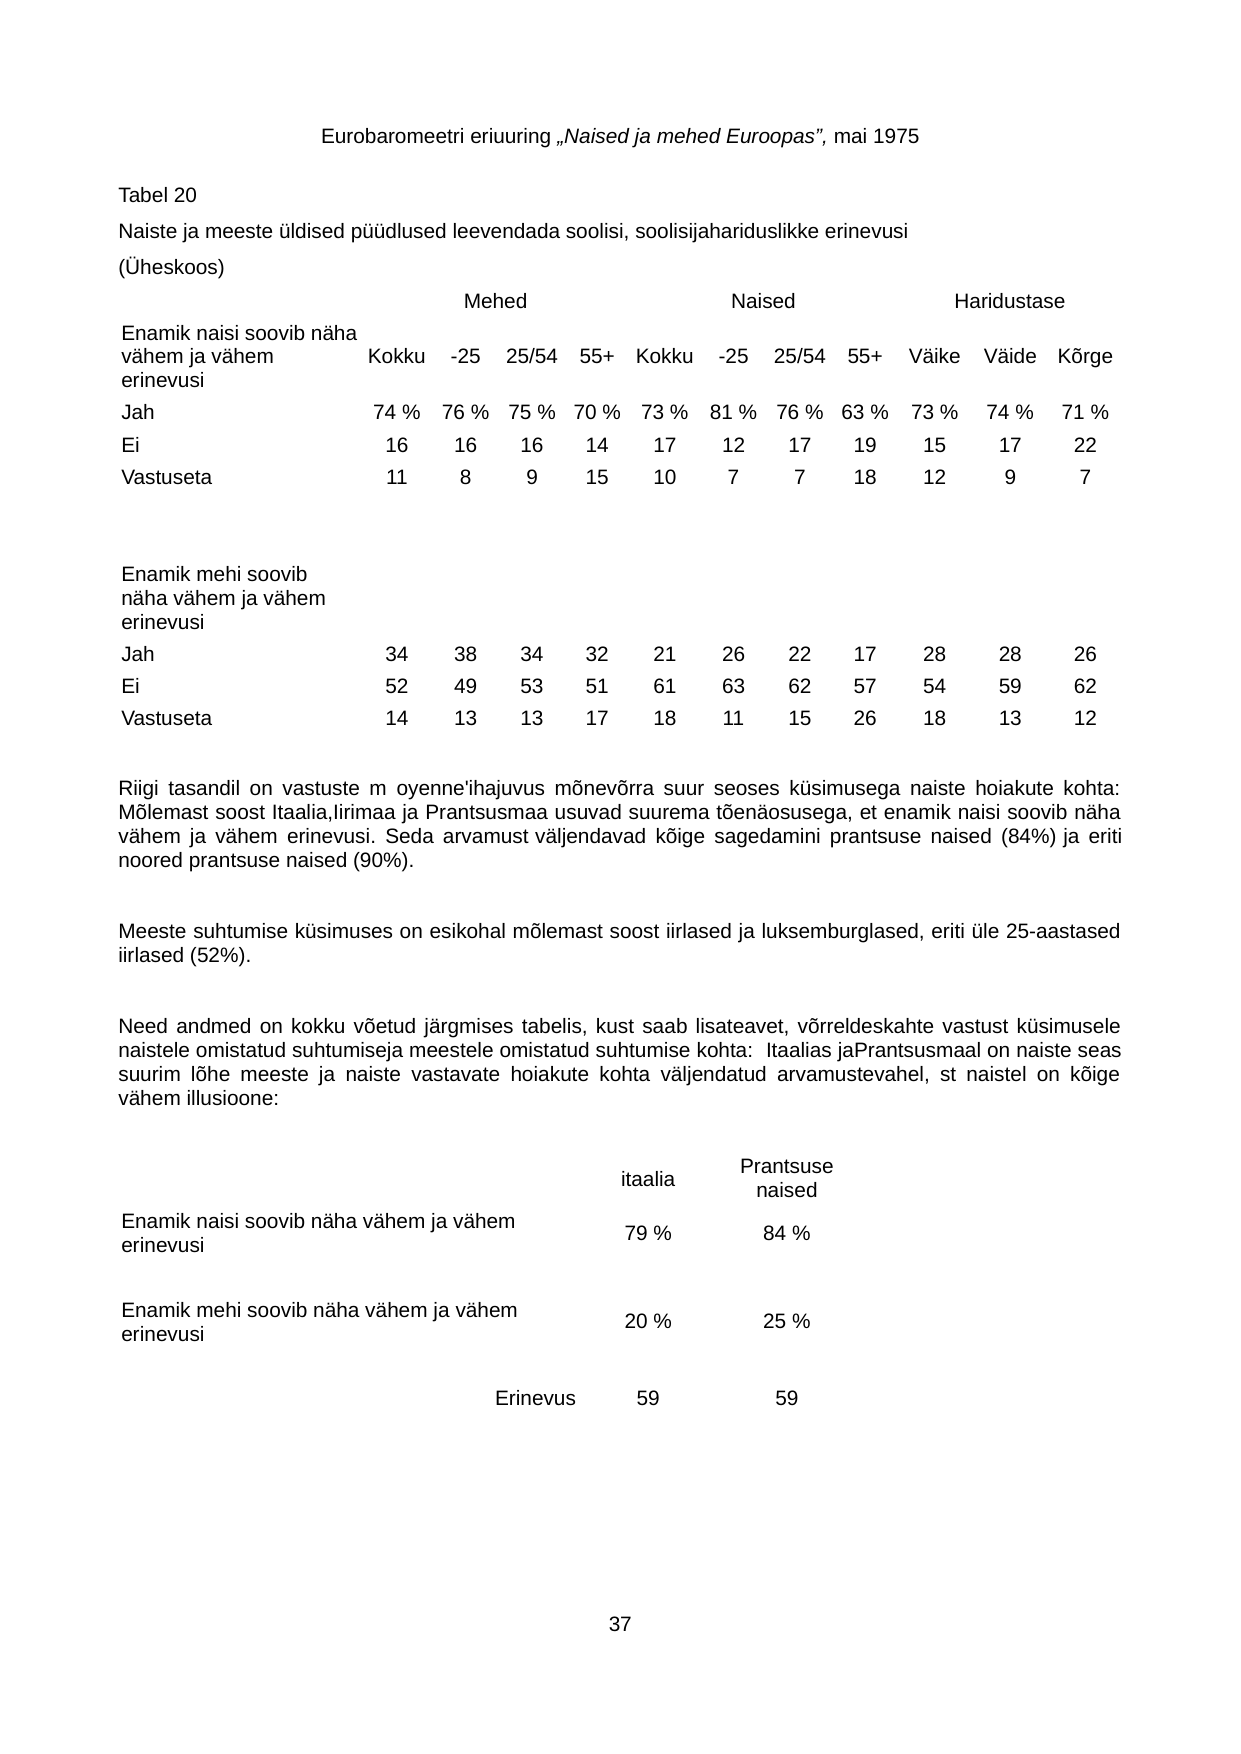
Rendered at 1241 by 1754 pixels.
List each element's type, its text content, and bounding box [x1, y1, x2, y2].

table_cell 12 [700, 428, 767, 461]
table_cell 7 [767, 461, 833, 493]
table_cell [361, 558, 432, 637]
table_cell 13 [972, 702, 1048, 734]
table_cell 15 [767, 702, 833, 734]
table_cell 18 [897, 702, 972, 734]
table_cell 11 [361, 461, 432, 493]
table_cell [629, 558, 700, 637]
table_cell 63 [700, 670, 767, 702]
table_cell 52 [361, 670, 432, 702]
table_cell 12 [897, 461, 972, 493]
table_cell 13 [432, 702, 499, 734]
table_cell 14 [565, 428, 629, 461]
table_cell [717, 1349, 856, 1382]
table_cell 15 [565, 461, 629, 493]
table_cell Vastuseta [118, 461, 361, 493]
table_cell 55+ [833, 317, 897, 396]
table_cell 9 [972, 461, 1048, 493]
table_cell 49 [432, 670, 499, 702]
table_cell 9 [499, 461, 565, 493]
table_cell [118, 526, 361, 558]
table_cell [767, 558, 833, 637]
table_cell 22 [767, 637, 833, 669]
table_cell 20 % [579, 1294, 717, 1349]
table_cell 73 % [897, 396, 972, 428]
table_cell 26 [833, 702, 897, 734]
table_cell [118, 493, 361, 526]
table_header Mehed [361, 284, 629, 317]
table_cell [897, 526, 972, 558]
table_cell 7 [1048, 461, 1122, 493]
table_cell 62 [767, 670, 833, 702]
table_cell Enamik mehi soovib näha vähem ja vähem erinevusi [118, 558, 361, 637]
table_cell Väike [897, 317, 972, 396]
table_cell 17 [629, 428, 700, 461]
table_cell 59 [972, 670, 1048, 702]
table_cell Kokku [361, 317, 432, 396]
table_cell 55+ [565, 317, 629, 396]
table_cell [361, 526, 432, 558]
table_cell 74 % [972, 396, 1048, 428]
table_cell 16 [361, 428, 432, 461]
table_cell [1048, 558, 1122, 637]
table_cell [499, 526, 565, 558]
table_cell [565, 526, 629, 558]
table_cell 73 % [629, 396, 700, 428]
table_cell Enamik naisi soovib näha vähem ja vähem erinevusi [118, 317, 361, 396]
table_cell [833, 493, 897, 526]
table_cell 12 [1048, 702, 1122, 734]
table_cell 75 % [499, 396, 565, 428]
table_cell 17 [972, 428, 1048, 461]
table_cell Vastuseta [118, 702, 361, 734]
table_cell Jah [118, 637, 361, 669]
table_cell [579, 1261, 717, 1293]
text Tabel 20 [118, 183, 1122, 207]
table_cell 18 [629, 702, 700, 734]
table_cell [972, 526, 1048, 558]
table_cell 18 [833, 461, 897, 493]
table_cell -25 [432, 317, 499, 396]
table_cell [432, 558, 499, 637]
table_cell Ei [118, 428, 361, 461]
table_cell 81 % [700, 396, 767, 428]
table_cell 25/54 [499, 317, 565, 396]
table_cell [700, 558, 767, 637]
table_cell 59 [717, 1382, 856, 1414]
table_cell 76 % [767, 396, 833, 428]
table_cell 74 % [361, 396, 432, 428]
table_cell [833, 526, 897, 558]
table_header Naised [629, 284, 897, 317]
table_cell 16 [499, 428, 565, 461]
table_cell [629, 493, 700, 526]
table_cell 26 [1048, 637, 1122, 669]
table_cell 76 % [432, 396, 499, 428]
table_header Haridustase [897, 284, 1122, 317]
table_cell [833, 558, 897, 637]
table_cell 57 [833, 670, 897, 702]
table_header [118, 284, 361, 317]
table_cell [972, 493, 1048, 526]
table_cell 51 [565, 670, 629, 702]
table_cell [700, 493, 767, 526]
table_cell [1048, 526, 1122, 558]
table_cell [767, 493, 833, 526]
table_cell 62 [1048, 670, 1122, 702]
table_header Prantsuse naised [717, 1151, 856, 1205]
table_cell Enamik naisi soovib näha vähem ja vähem erinevusi [118, 1205, 579, 1261]
table_cell Erinevus [118, 1382, 579, 1414]
table_cell 28 [972, 637, 1048, 669]
table_cell [499, 493, 565, 526]
table_cell Ei [118, 670, 361, 702]
text Need andmed on kokku võetud järgmises tabelis, kust saab lisateavet, võrreldeskahte vastust küsimusele naistele omistatud suhtumiseja meestele omistatud suhtumise kohta: Itaalias jaPrantsusmaal on naiste seas suurim lõhe meeste ja naiste vastavate hoiakute kohta väljendatud arvamustevahel, st naistel on kõige vähem illusioone: [118, 1014, 1122, 1110]
table_cell 71 % [1048, 396, 1122, 428]
text Naiste ja meeste üldised püüdlused leevendada soolisi, soolisijahariduslikke erinevusi [118, 219, 1122, 243]
text (Üheskoos) [118, 254, 1122, 278]
table_cell 13 [499, 702, 565, 734]
table_cell [629, 526, 700, 558]
table_cell 63 % [833, 396, 897, 428]
table_cell [118, 1261, 579, 1293]
table_cell 59 [579, 1382, 717, 1414]
table_cell 25/54 [767, 317, 833, 396]
table_cell [361, 493, 432, 526]
table_cell 17 [565, 702, 629, 734]
table_cell 84 % [717, 1205, 856, 1261]
text Meeste suhtumise küsimuses on esikohal mõlemast soost iirlased ja luksemburglased, eriti üle 25-aastased iirlased (52%). [118, 919, 1122, 967]
table_cell 19 [833, 428, 897, 461]
table_cell [432, 493, 499, 526]
table_header [118, 1151, 579, 1205]
table_cell [717, 1261, 856, 1293]
table_cell -25 [700, 317, 767, 396]
table_cell 7 [700, 461, 767, 493]
table_cell [118, 1349, 579, 1382]
text Riigi tasandil on vastuste m oyenne'ihajuvus mõnevõrra suur seoses küsimusega naiste hoiakute kohta: Mõlemast soost Itaalia,Iirimaa ja Prantsusmaa usuvad suurema tõenäosusega, et enamik naisi soovib näha vähem ja vähem erinevusi. Seda arvamust väljendavad kõige sagedamini prantsuse naised (84%) ja eriti noored prantsuse naised (90%). [118, 776, 1122, 872]
table_cell 26 [700, 637, 767, 669]
table_cell Kokku [629, 317, 700, 396]
table_cell 22 [1048, 428, 1122, 461]
table_cell 17 [833, 637, 897, 669]
table_cell 38 [432, 637, 499, 669]
table_cell [897, 493, 972, 526]
table_cell [897, 558, 972, 637]
table_cell 34 [499, 637, 565, 669]
table_cell 34 [361, 637, 432, 669]
table_cell 21 [629, 637, 700, 669]
table_cell Jah [118, 396, 361, 428]
table_cell 32 [565, 637, 629, 669]
table_cell 61 [629, 670, 700, 702]
table_cell [972, 558, 1048, 637]
table_cell 11 [700, 702, 767, 734]
table_cell [700, 526, 767, 558]
table_cell [432, 526, 499, 558]
table_cell 28 [897, 637, 972, 669]
table_cell 10 [629, 461, 700, 493]
table_cell 70 % [565, 396, 629, 428]
table_cell 8 [432, 461, 499, 493]
table_cell 15 [897, 428, 972, 461]
table_cell 16 [432, 428, 499, 461]
table_cell 14 [361, 702, 432, 734]
table_cell 25 % [717, 1294, 856, 1349]
table_cell 53 [499, 670, 565, 702]
table_header itaalia [579, 1151, 717, 1205]
table_cell 54 [897, 670, 972, 702]
table_cell [565, 493, 629, 526]
table_cell [767, 526, 833, 558]
table_cell 17 [767, 428, 833, 461]
table_cell [579, 1349, 717, 1382]
table_cell [499, 558, 565, 637]
table_cell Väide [972, 317, 1048, 396]
table_cell 79 % [579, 1205, 717, 1261]
table_cell [1048, 493, 1122, 526]
table_cell Enamik mehi soovib näha vähem ja vähem erinevusi [118, 1294, 579, 1349]
table_cell Kõrge [1048, 317, 1122, 396]
table_cell [565, 558, 629, 637]
